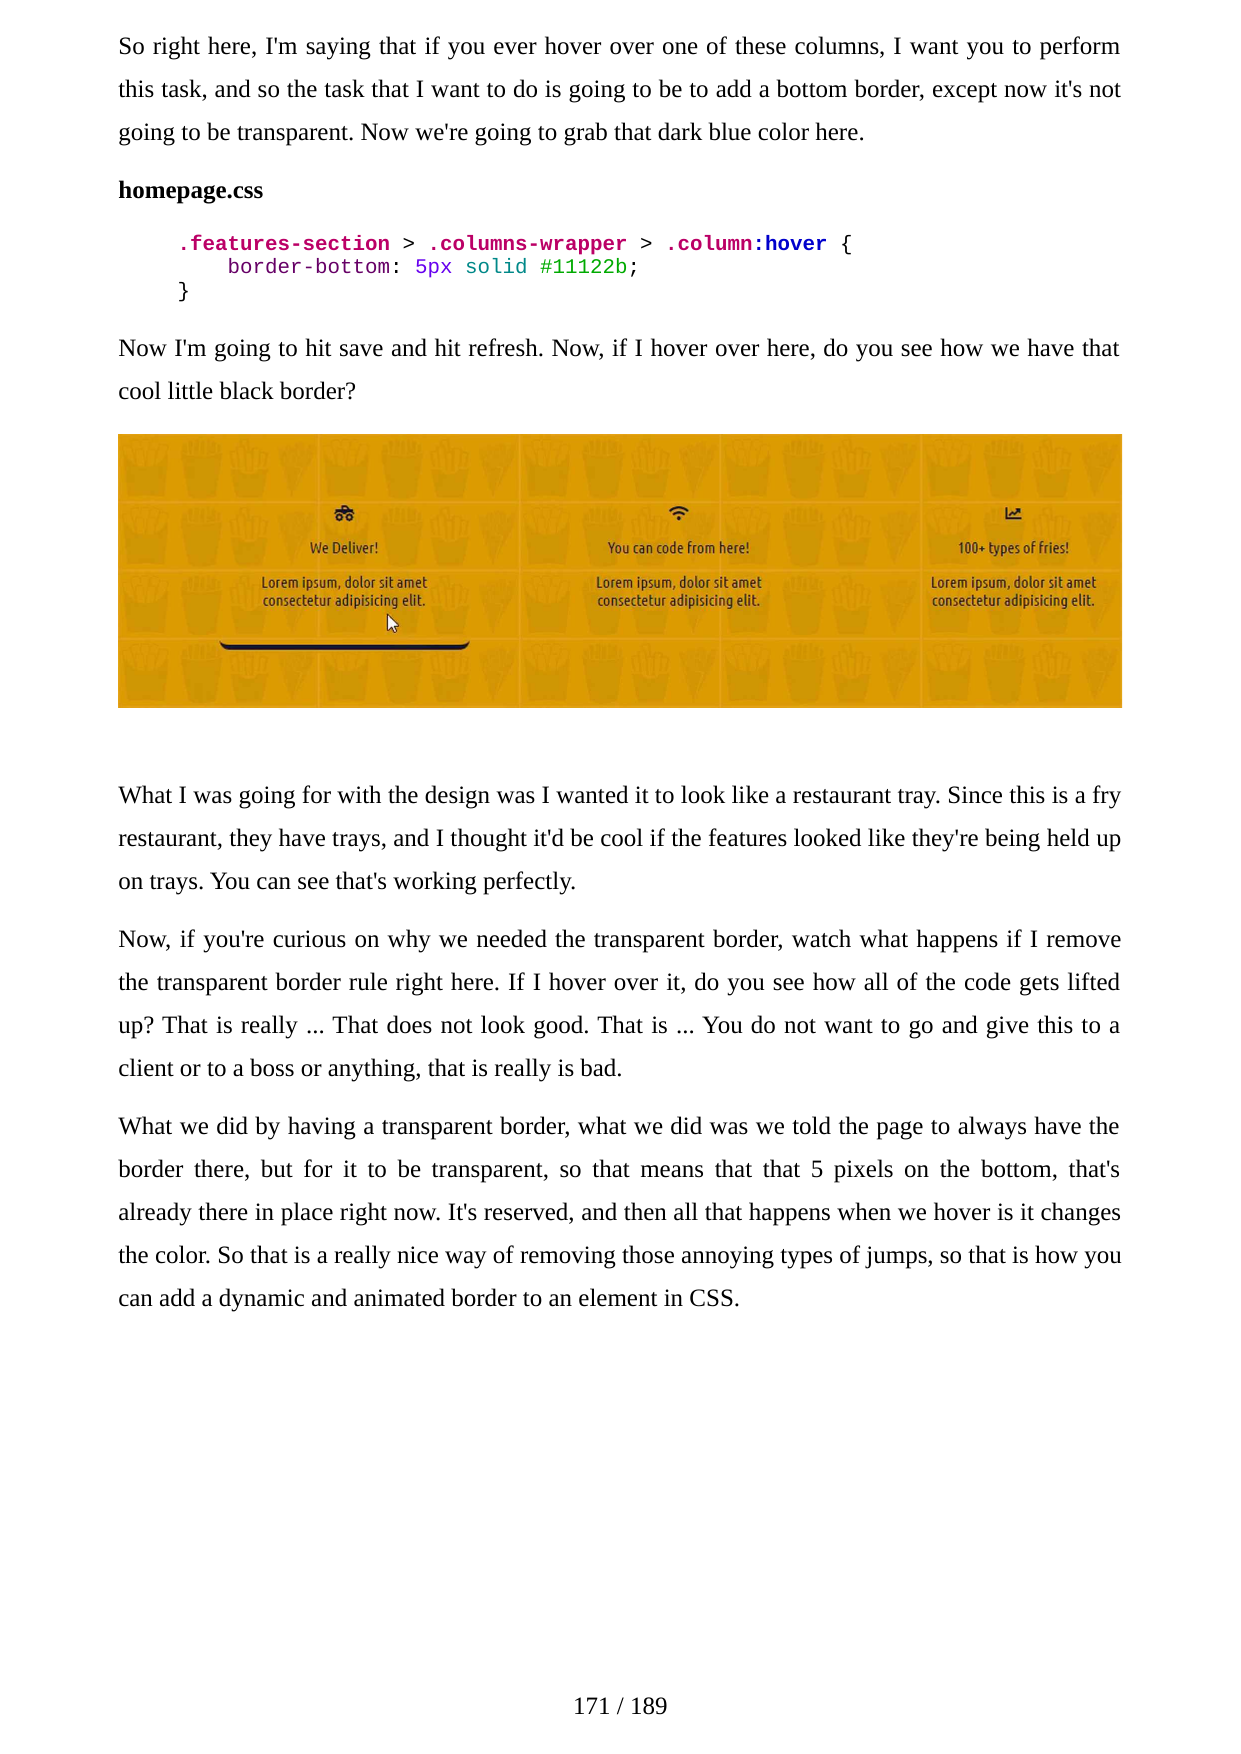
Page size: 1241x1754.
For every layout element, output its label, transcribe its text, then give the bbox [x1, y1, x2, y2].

text border-bottom: 5px solid #11122b; [177, 257, 1122, 280]
text Now, if you're curious on why we needed the transparent border, watch what happens if I remove the transparent border rule right here. If I hover over it, do you see how all of the code gets lifted up? That is really ... That does not look good. That is ... You do not want to go and give this to a client or to a boss or anything, that is really is bad. [118, 924, 1122, 1082]
text So right here, I'm saying that if you ever hover over one of these columns, I want you to perform this task, and so the task that I want to do is going to be to add a bottom border, except now it's not going to be transparent. Now we're going to grab that dark blue color here. [118, 31, 1122, 146]
text .features-section > .columns-wrapper > .column:hover { [177, 233, 1122, 257]
text What I was going for with the design was I wanted it to look like a restaurant tray. Since this is a fry restaurant, they have trays, and I thought it'd be cool if the features looked like they're being held up on trays. You can see that's working perfectly. [118, 780, 1122, 895]
text } [177, 280, 1122, 304]
text What we did by having a transparent border, what we did was we told the page to always have the border there, but for it to be transparent, so that means that that 5 pixels on the bottom, that's already there in place right now. It's reserved, and then all that happens when we hover is it changes the color. So that is a really nice way of removing those annoying types of jumps, so that is how you can add a dynamic and animated border to an element in CSS. [118, 1111, 1122, 1312]
text Now I'm going to hit save and hit refresh. Now, if I hover over here, do you see how we have that cool little black border? [118, 333, 1122, 405]
text homepage.css [118, 175, 1122, 204]
picture [118, 434, 1123, 708]
